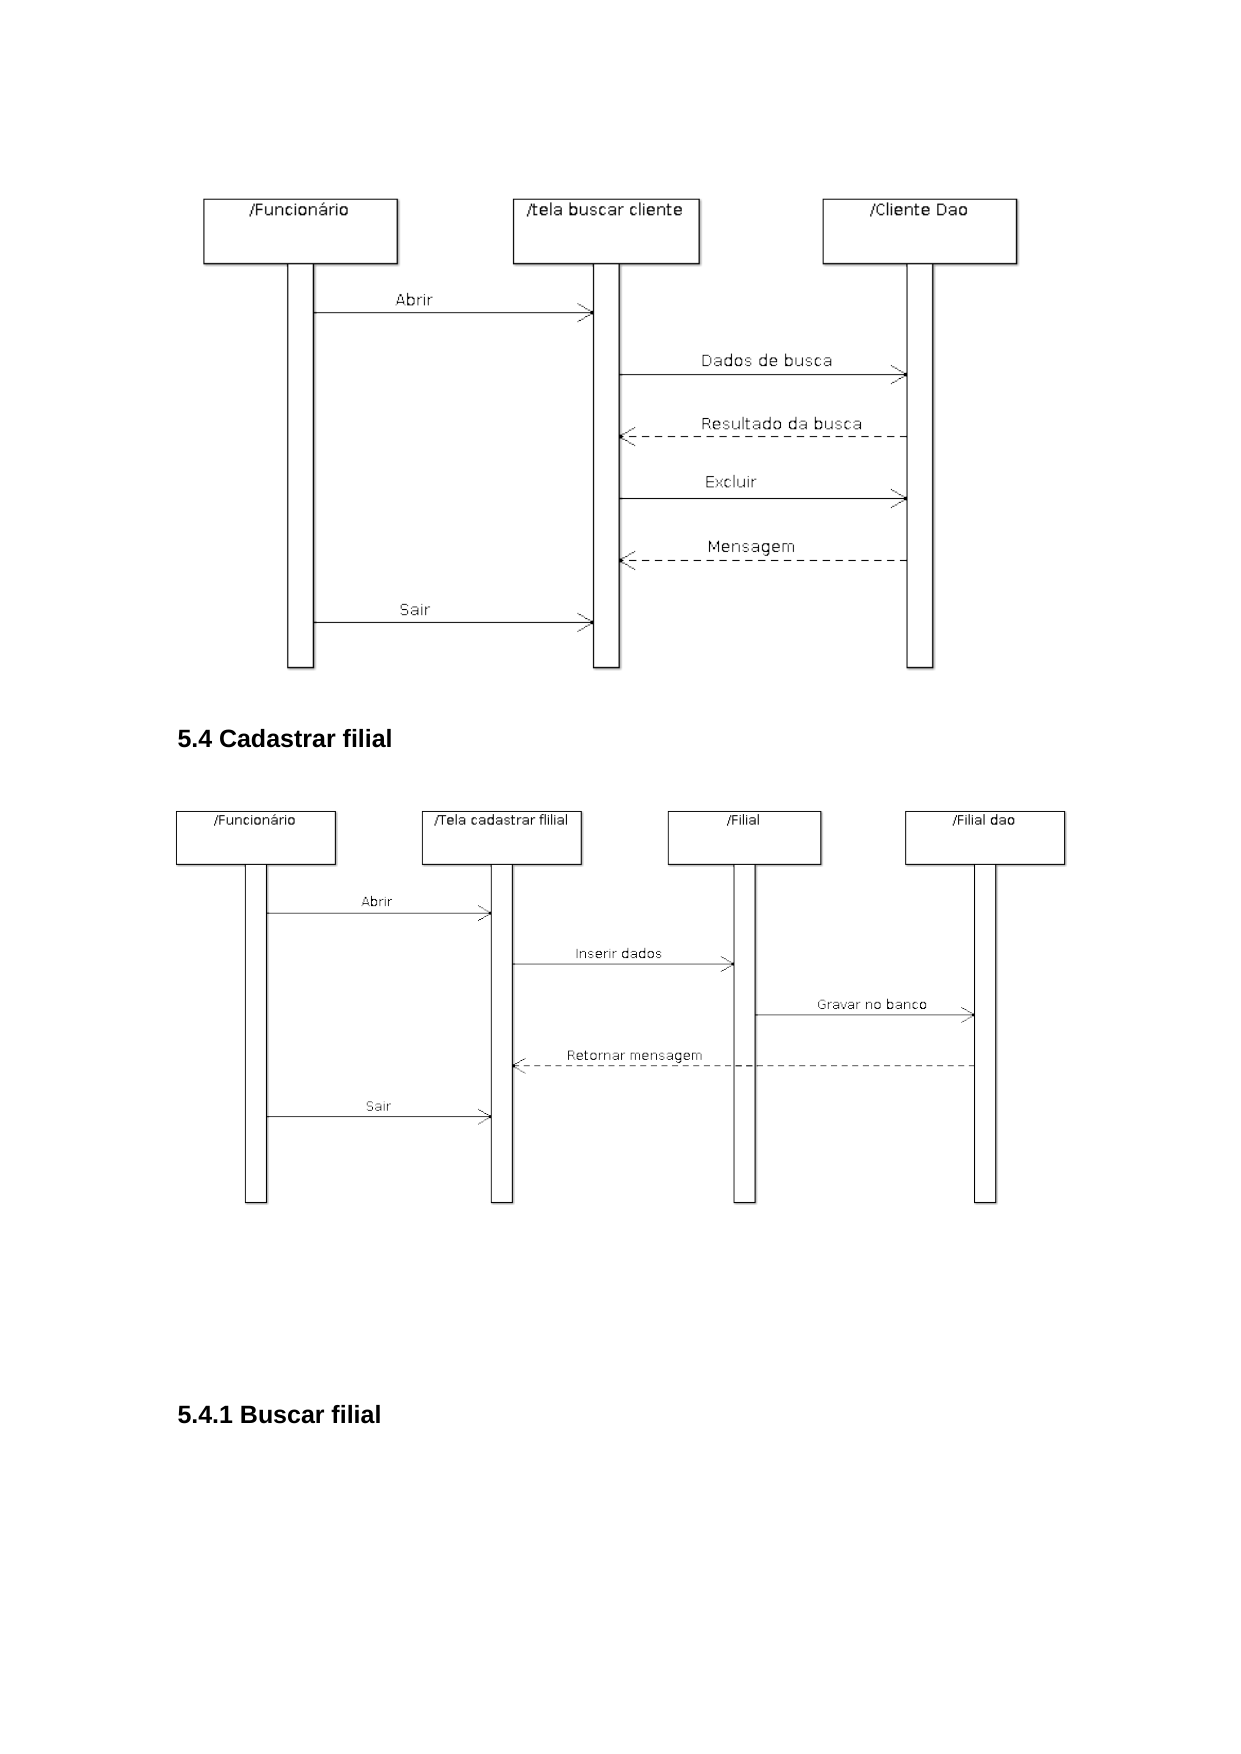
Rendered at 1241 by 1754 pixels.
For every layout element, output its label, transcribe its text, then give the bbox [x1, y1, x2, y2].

text 5.4 Cadastrar filial [177, 720, 1063, 753]
text 5.4.1 Buscar filial [177, 1400, 1063, 1429]
picture [162, 147, 1078, 720]
picture [142, 777, 1098, 1237]
